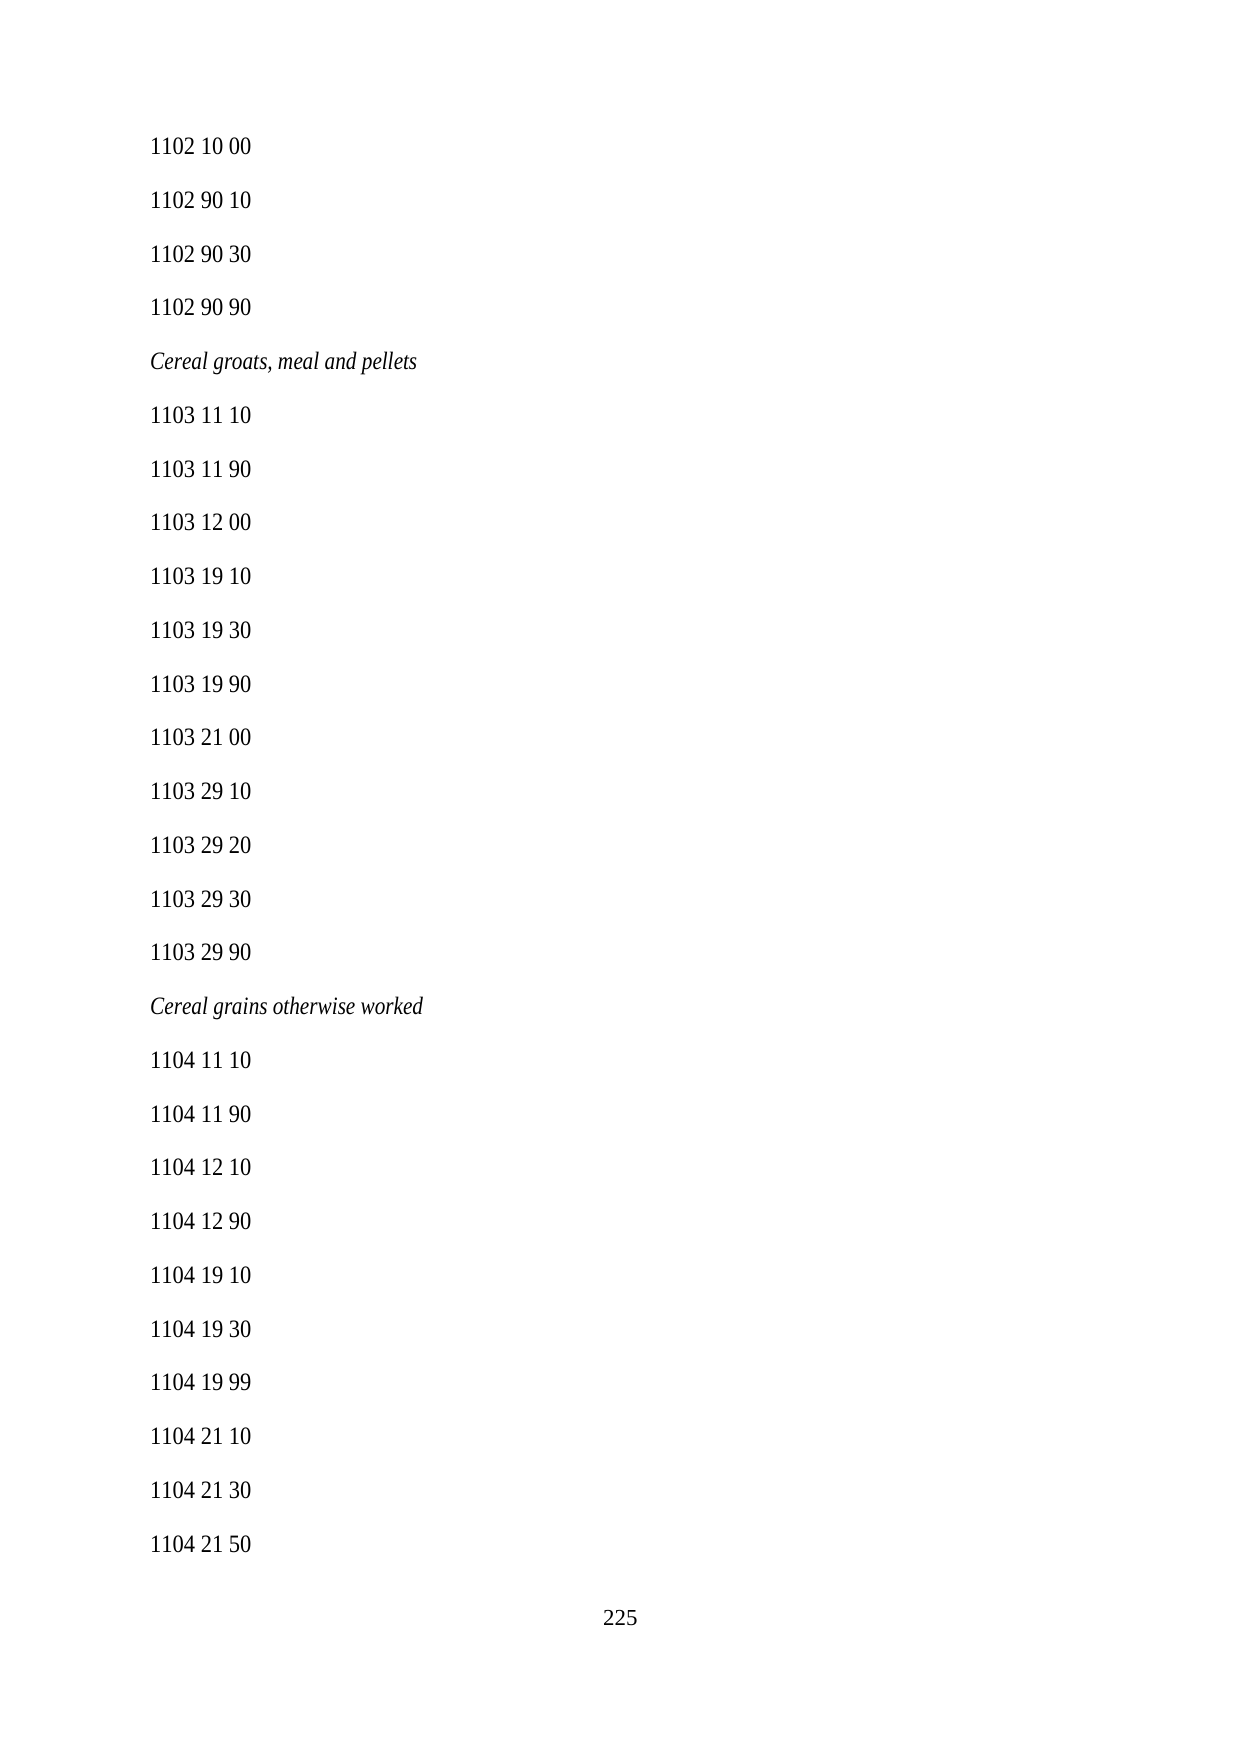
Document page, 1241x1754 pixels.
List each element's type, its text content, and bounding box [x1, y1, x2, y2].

text 1103 19 30 [150, 615, 1090, 644]
text 1103 19 90 [150, 669, 1090, 697]
text 1104 21 30 [150, 1475, 1090, 1504]
text 1103 21 00 [150, 722, 1090, 751]
text 1104 21 10 [150, 1421, 1090, 1450]
text Cereal grains otherwise worked [150, 991, 1090, 1020]
text 1103 11 10 [150, 400, 1090, 429]
text Cereal groats, meal and pellets [150, 346, 1090, 375]
text 1104 19 30 [150, 1314, 1090, 1342]
text 1104 19 10 [150, 1260, 1090, 1289]
text 1103 11 90 [150, 454, 1090, 482]
text 1102 90 30 [150, 239, 1090, 267]
text 1103 29 30 [150, 884, 1090, 912]
text 1102 10 00 [150, 131, 1090, 160]
text 1104 19 99 [150, 1367, 1090, 1396]
text 1104 21 50 [150, 1529, 1090, 1557]
text 1104 11 90 [150, 1099, 1090, 1127]
text 1103 29 20 [150, 830, 1090, 859]
text 1103 29 90 [150, 937, 1090, 966]
text 1103 19 10 [150, 561, 1090, 590]
text 1103 12 00 [150, 507, 1090, 536]
text 1104 11 10 [150, 1045, 1090, 1074]
text 1103 29 10 [150, 776, 1090, 805]
text 1102 90 90 [150, 292, 1090, 321]
text 1104 12 10 [150, 1152, 1090, 1181]
text 1102 90 10 [150, 185, 1090, 214]
text 1104 12 90 [150, 1206, 1090, 1235]
